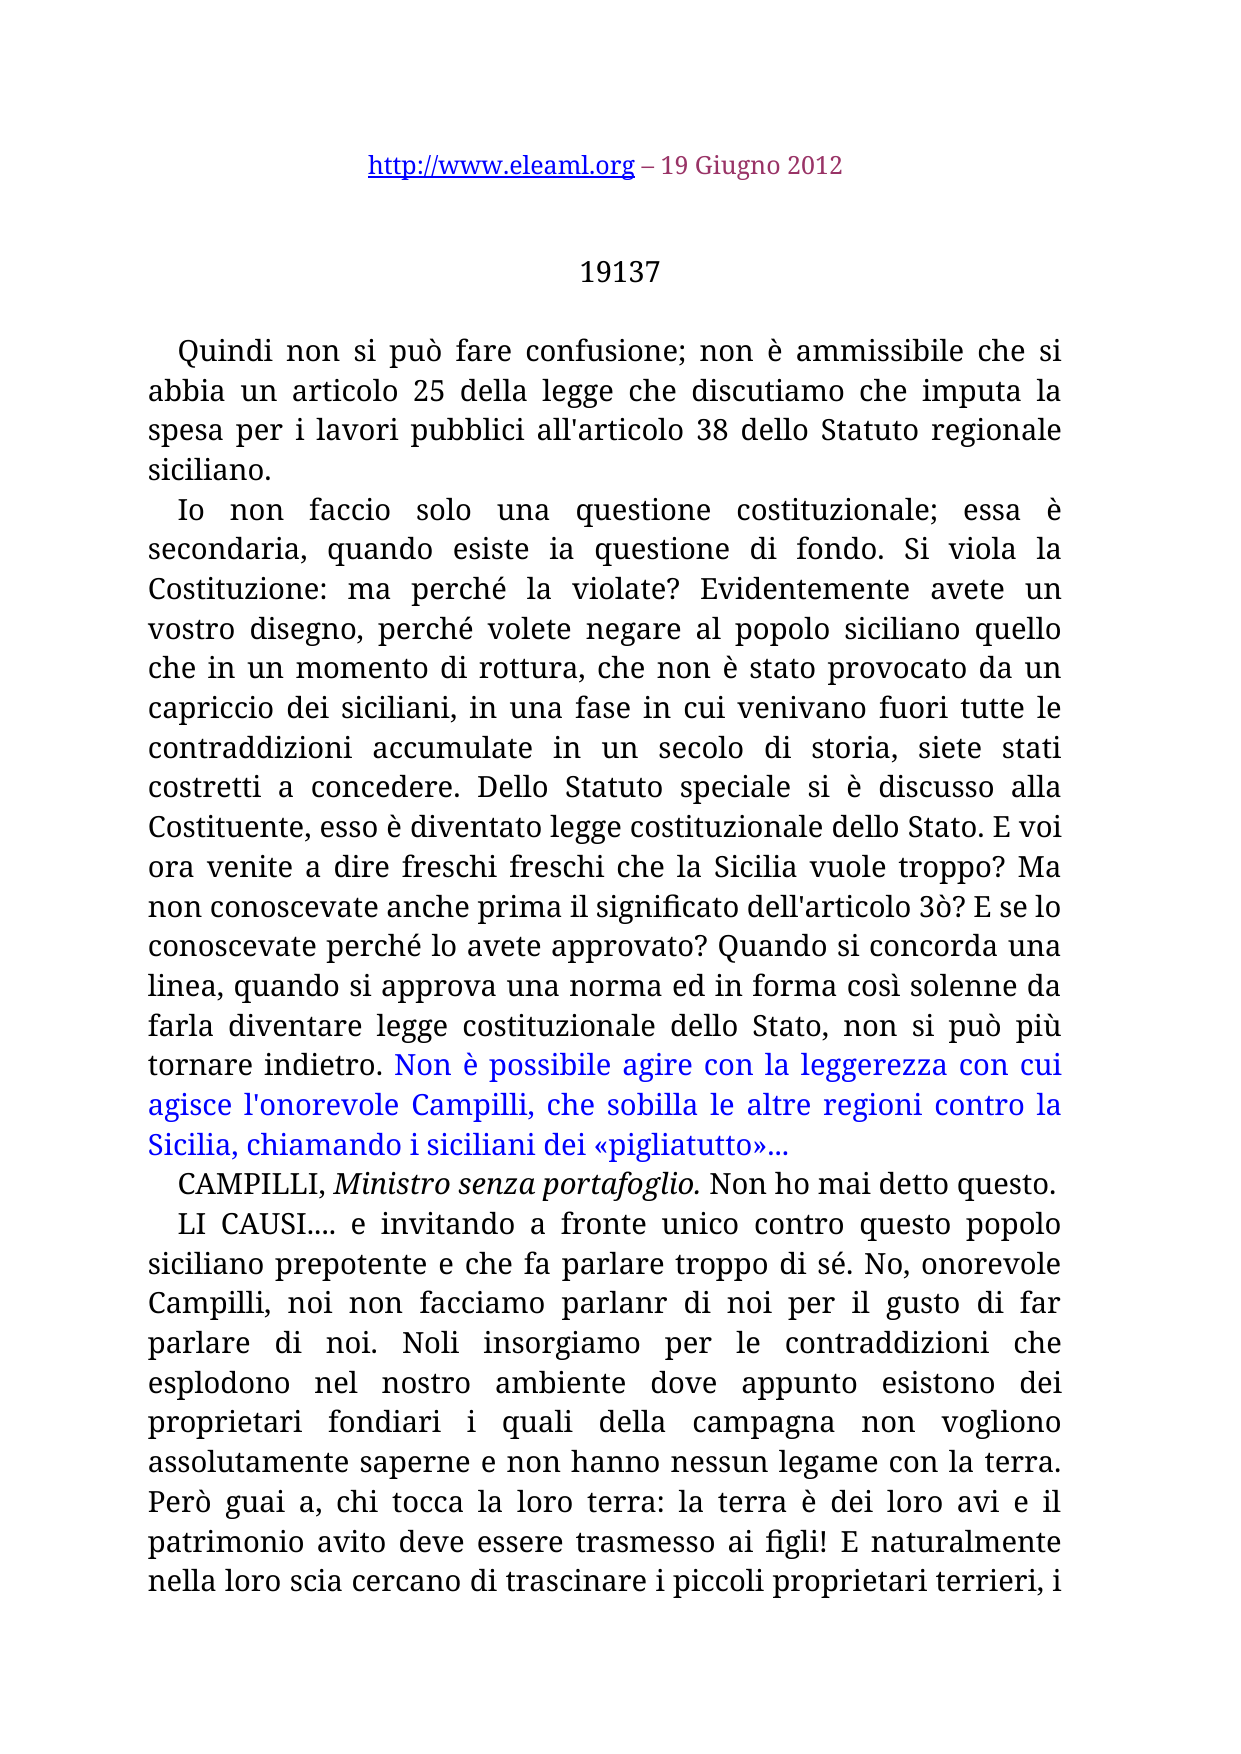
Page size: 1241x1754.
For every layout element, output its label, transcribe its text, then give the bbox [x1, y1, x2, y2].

text Quindi non si può fare confusione; non è ammissibile che si abbia un articolo 25 della legge che discutiamo che imputa la spesa per i lavori pubblici all'articolo 38 dello Statuto regionale siciliano. [148, 330, 1063, 489]
text LI CAUSI.... e invitando a fronte unico contro questo popolo siciliano prepotente e che fa parlare troppo di sé. No, onorevole Campilli, noi non facciamo parlanr di noi per il gusto di far parlare di noi. Noli insorgiamo per le contraddizioni che esplodono nel nostro ambiente dove appunto esistono dei proprietari fondiari i quali della campagna non vogliono assolutamente saperne e non hanno nessun legame con la terra. Però guai a, chi tocca la loro terra: la terra è dei loro avi e il patrimonio avito deve essere trasmesso ai figli! E naturalmente nella loro scia cercano di trascinare i piccoli proprietari terrieri, i [148, 1203, 1063, 1600]
text CAMPILLI, Ministro senza portafoglio. Non ho mai detto questo. [148, 1164, 1063, 1203]
text Io non faccio solo una questione costituzionale; essa è secondaria, quando esiste ia questione di fondo. Si viola la Costituzione: ma perché la violate? Evidentemente avete un vostro disegno, perché volete negare al popolo siciliano quello che in un momento di rottura, che non è stato provocato da un capriccio dei siciliani, in una fase in cui venivano fuori tutte le contraddizioni accumulate in un secolo di storia, siete stati costretti a concedere. Dello Statuto speciale si è discusso alla Costituente, esso è diventato legge costituzionale dello Stato. E voi ora venite a dire freschi freschi che la Sicilia vuole troppo? Ma non conoscevate anche prima il significato dell'articolo 3ò? E se lo conoscevate perché lo avete approvato? Quando si concorda una linea, quando si approva una norma ed in forma così solenne da farla diventare legge costituzionale dello Stato, non si può più tornare indietro. Non è possibile agire con la leggerezza con cui agisce l'onorevole Campilli, che sobilla le altre regioni contro la Sicilia, chiamando i siciliani dei «pigliatutto»... [148, 489, 1063, 1164]
text 19137 [148, 251, 1063, 291]
